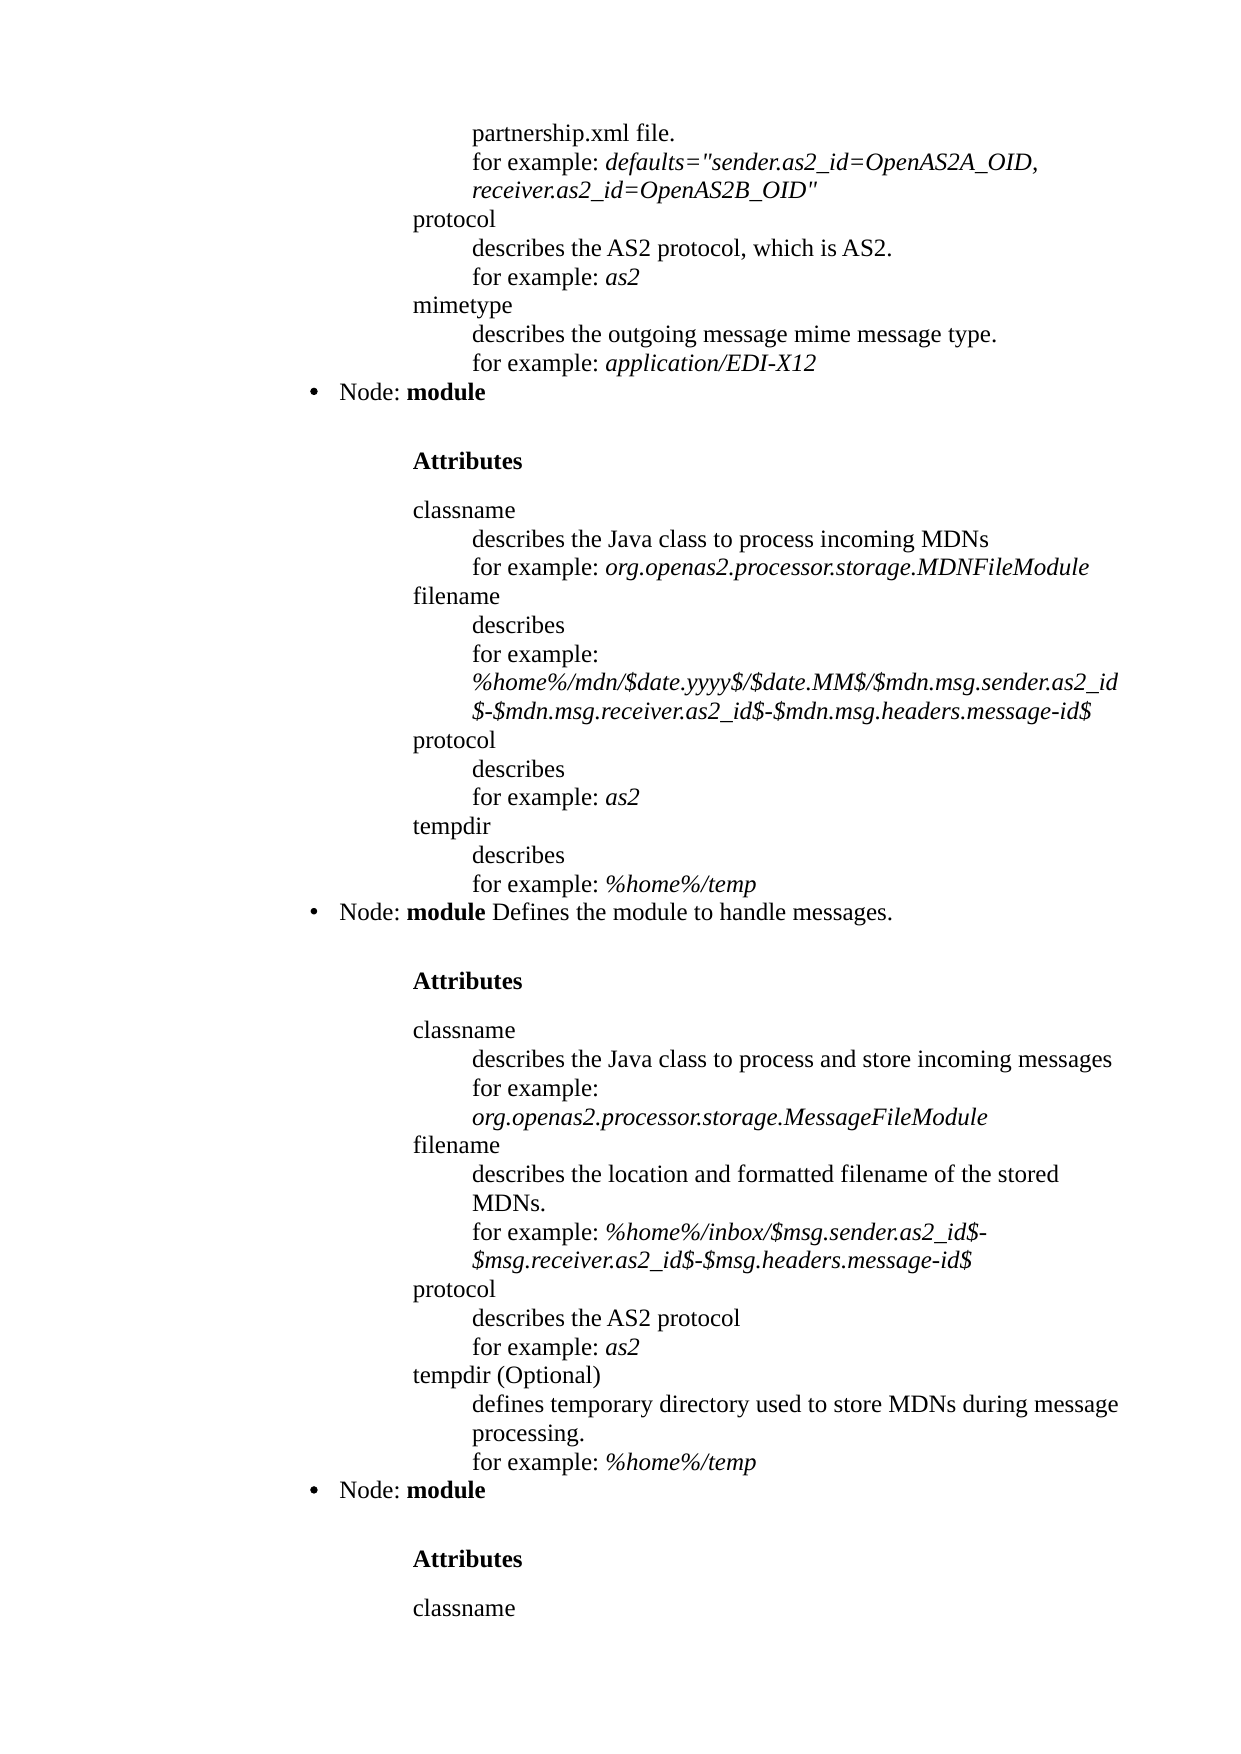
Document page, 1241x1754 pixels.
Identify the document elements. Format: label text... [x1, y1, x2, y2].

subtitle classname [383, 1015, 1122, 1044]
list describes the Java class to process and store incoming messages for example: org.openas2.processor.storage.MessageFileModule [442, 1044, 1122, 1130]
subtitle mimetype [383, 291, 1122, 319]
subtitle protocol [383, 1274, 1122, 1303]
list describes for example: %home%/temp [442, 840, 1122, 897]
subtitle classname [383, 1593, 1122, 1622]
list describes the location and formatted filename of the stored MDNs. for example: %home%/inbox/$msg.sender.as2_id$-$msg.receiver.as2_id$-$msg.headers.message-id$ [442, 1159, 1122, 1274]
list describes the AS2 protocol, which is AS2. for example: as2 [442, 233, 1122, 291]
subtitle tempdir (Optional) [383, 1360, 1122, 1389]
subtitle filename [383, 581, 1122, 610]
list Node: module Defines the module to handle messages. [309, 897, 1122, 926]
list describes the outgoing message mime message type. for example: application/EDI-X12 [442, 319, 1122, 377]
subtitle protocol [383, 725, 1122, 754]
list Node: module [309, 1475, 1122, 1504]
subtitle classname [383, 495, 1122, 524]
list Attributes [383, 932, 1122, 995]
list Attributes [383, 411, 1122, 474]
subtitle tempdir [383, 811, 1122, 840]
list describes the Java class to process incoming MDNs for example: org.openas2.processor.storage.MDNFileModule [442, 524, 1122, 581]
subtitle protocol [383, 204, 1122, 233]
list Node: module [309, 377, 1122, 406]
subtitle filename [383, 1130, 1122, 1159]
list describes for example: as2 [442, 754, 1122, 811]
list defines temporary directory used to store MDNs during message processing. for example: %home%/temp [442, 1389, 1122, 1475]
list describes for example: %home%/mdn/$date.yyyy$/$date.MM$/$mdn.msg.sender.as2_id$-$mdn.msg.receiver.as2_id$-$mdn.msg.headers.message-id$ [442, 610, 1122, 725]
list describes the AS2 protocol for example: as2 [442, 1303, 1122, 1360]
list Attributes [383, 1510, 1122, 1573]
list partnership.xml file. for example: defaults="sender.as2_id=OpenAS2A_OID, receiver.as2_id=OpenAS2B_OID" [442, 118, 1122, 204]
